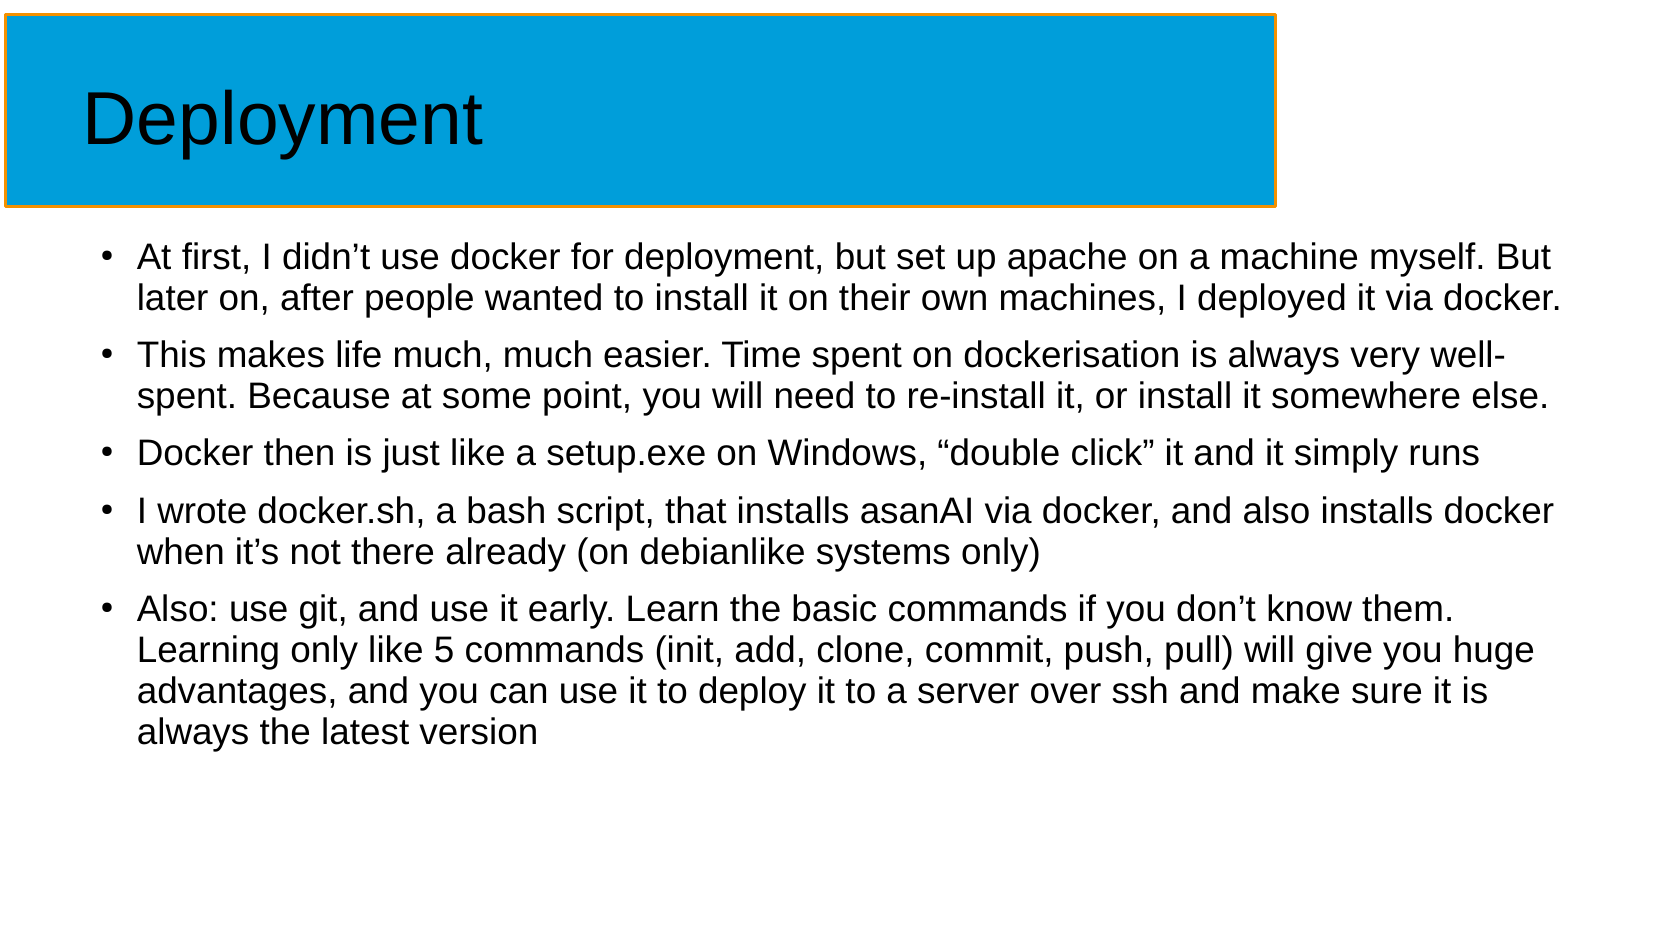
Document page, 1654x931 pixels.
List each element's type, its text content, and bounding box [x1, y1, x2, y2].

title Deployment [82, 44, 1235, 192]
list At first, I didn’t use docker for deployment, but set up apache on a machine myself. But later on, after people wanted to install it on their own machines, I deployed it via docker. This makes life much, much easier. Time spent on dockerisation is always very well-spent. Because at some point, you will need to re-install it, or install it somewhere else. Docker then is just like a setup.exe on Windows, “double click” it and it simply runs I wrote docker.sh, a bash script, that installs asanAI via docker, and also installs docker when it’s not there already (on debianlike systems only) Also: use git, and use it early. Learn the basic commands if you don’t know them. Learning only like 5 commands (init, add, clone, commit, push, pull) will give you huge advantages, and you can use it to deploy it to a server over ssh and make sure it is always the latest version [88, 236, 1565, 798]
